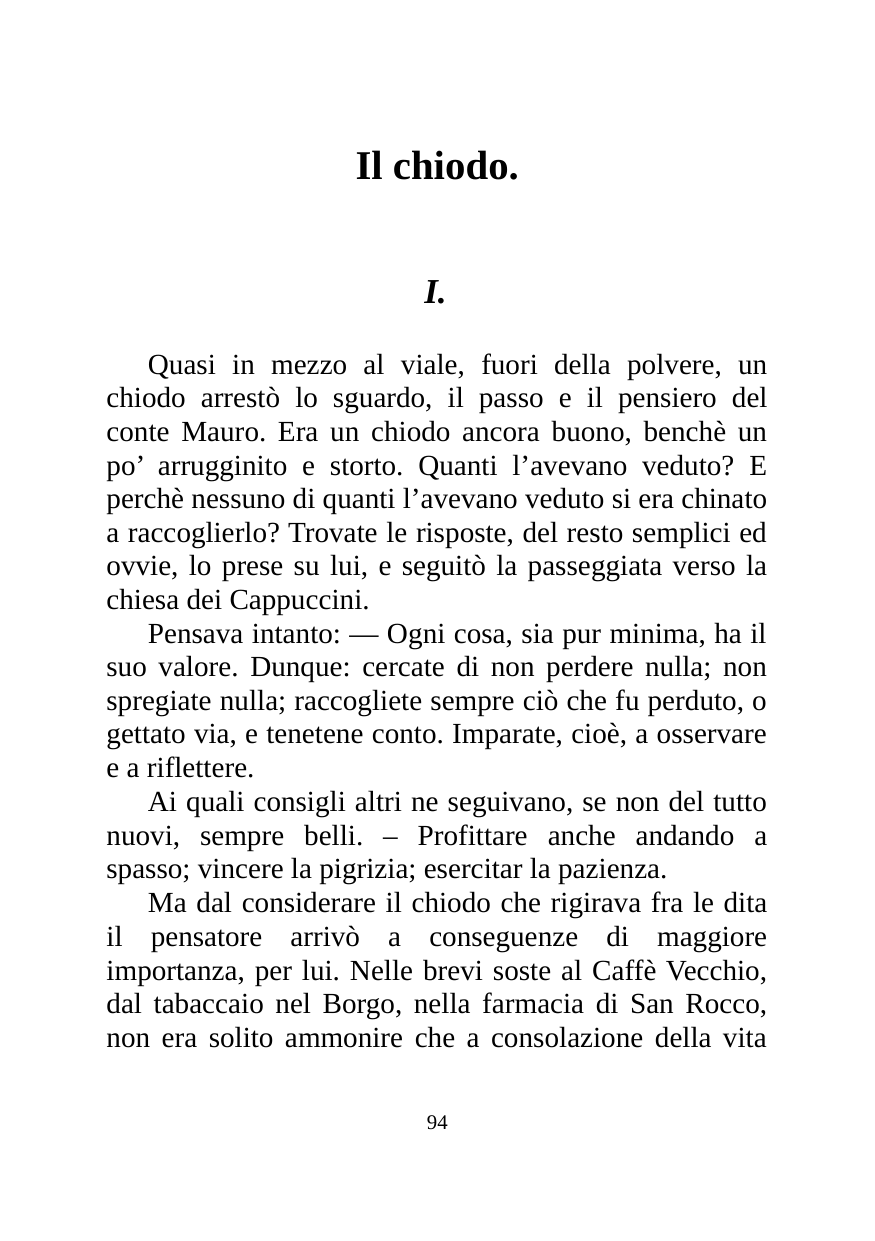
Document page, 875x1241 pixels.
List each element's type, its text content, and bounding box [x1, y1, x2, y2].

subtitle I. [106, 271, 768, 312]
text Ai quali consigli altri ne seguivano, se non del tutto nuovi, sempre belli. – Profittare anche andando a spasso; vincere la pigrizia; esercitar la pazienza. [106, 784, 768, 885]
text Ma dal considerare il chiodo che rigirava fra le dita il pensatore arrivò a conseguenze di maggiore importanza, per lui. Nelle brevi soste al Caffè Vecchio, dal tabaccaio nel Borgo, nella farmacia di San Rocco, non era solito ammonire che a consolazione della vita [106, 886, 768, 1053]
text Quasi in mezzo al viale, fuori della polvere, un chiodo arrestò lo sguardo, il passo e il pensiero del conte Mauro. Era un chiodo ancora buono, benchè un po’ arrugginito e storto. Quanti l’avevano veduto? E perchè nessuno di quanti l’avevano veduto si era chinato a raccoglierlo? Trovate le risposte, del resto semplici ed ovvie, lo prese su lui, e seguitò la passeggiata verso la chiesa dei Cappuccini. [106, 347, 768, 615]
subtitle Il chiodo. [106, 142, 768, 189]
text Pensava intanto: — Ogni cosa, sia pur minima, ha il suo valore. Dunque: cercate di non perdere nulla; non spregiate nulla; raccogliete sempre ciò che fu perduto, o gettato via, e tenetene conto. Imparate, cioè, a osservare e a riflettere. [106, 616, 768, 784]
